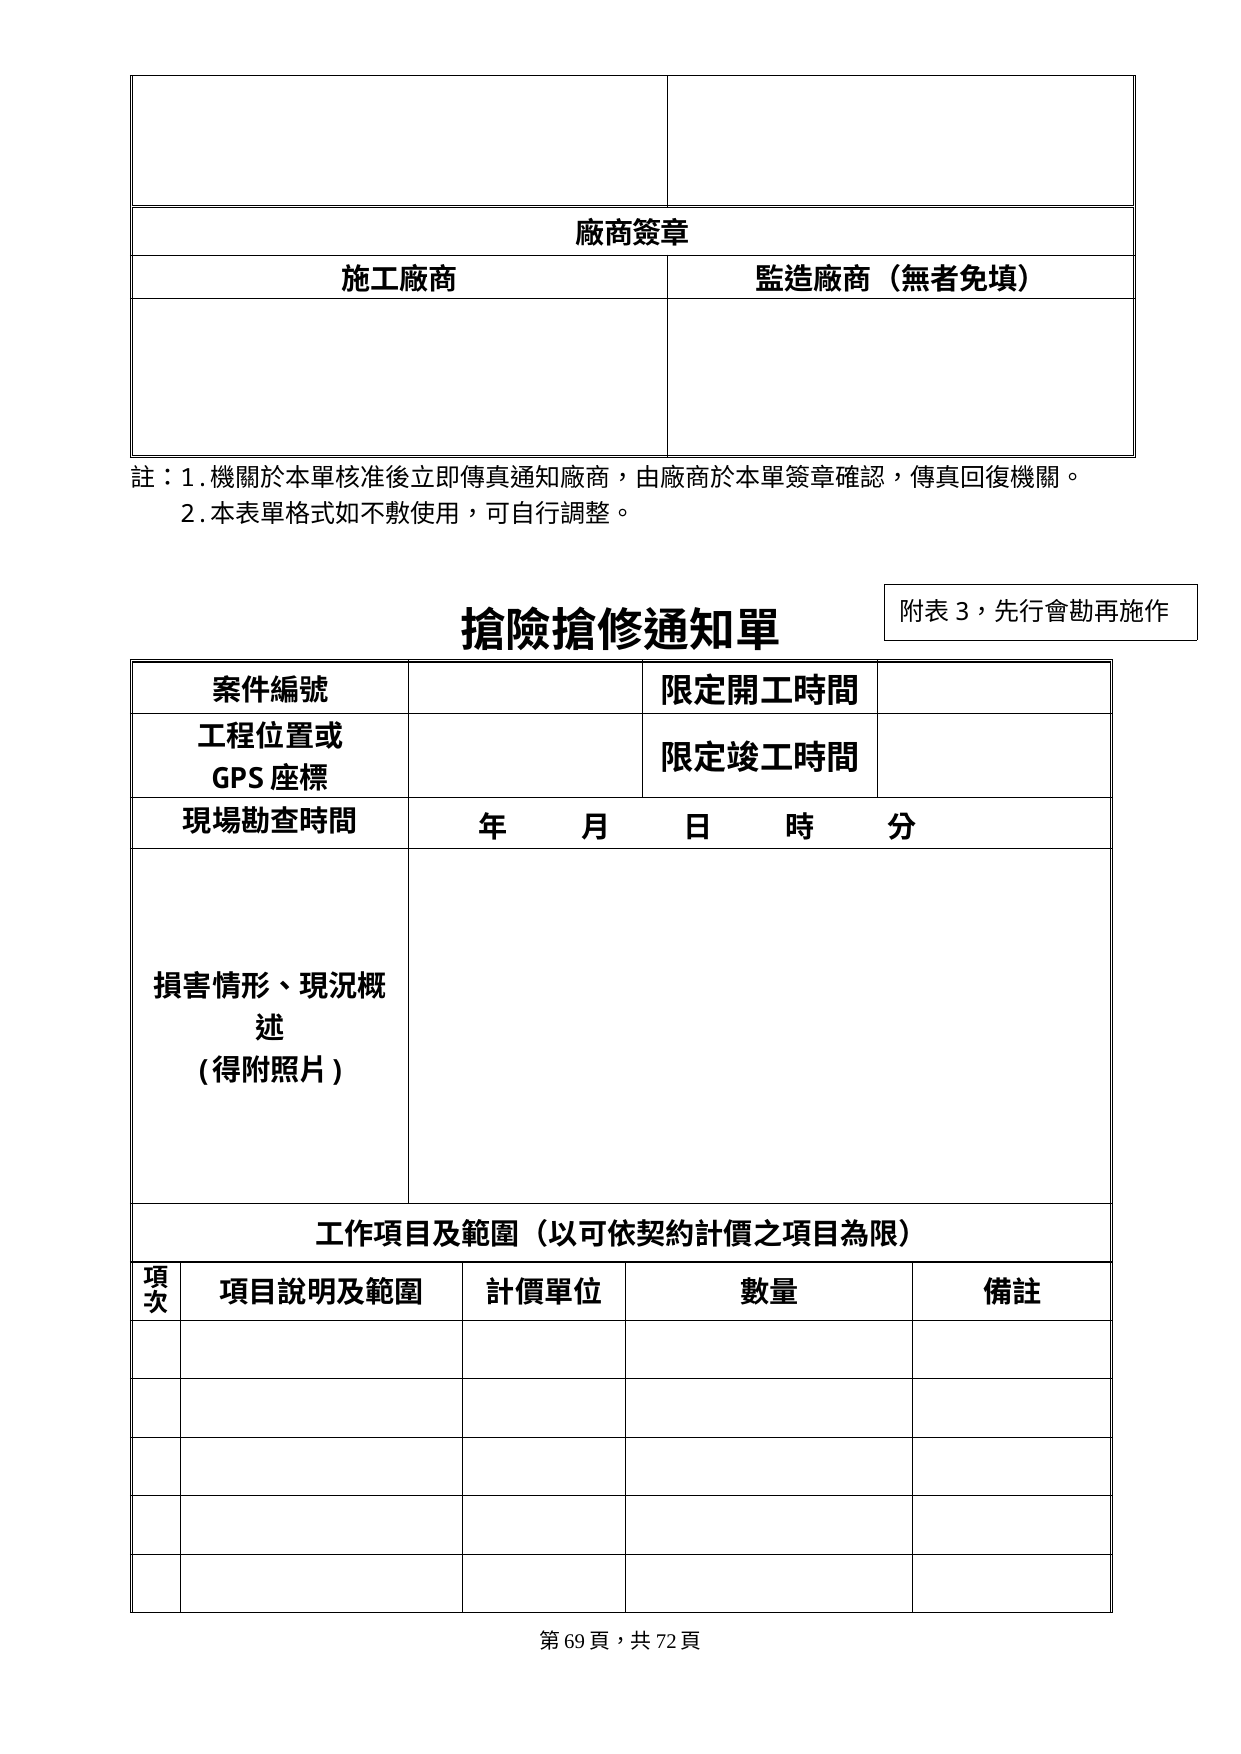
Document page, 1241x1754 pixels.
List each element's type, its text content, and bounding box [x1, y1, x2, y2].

table_cell [181, 1438, 462, 1495]
table_cell [181, 1321, 462, 1378]
table_header [409, 663, 642, 712]
table_cell [133, 1555, 180, 1612]
text 註：1.機關於本單核准後立即傳真通知廠商，由廠商於本單簽章確認，傳真回復機關。 [130, 458, 1110, 494]
table_cell 現場勘查時間 [133, 798, 408, 848]
table_cell [626, 1438, 912, 1495]
table_cell [913, 1496, 1110, 1554]
table_cell [626, 1321, 912, 1378]
table_cell 工作項目及範圍（以可依契約計價之項目為限） [133, 1204, 1110, 1261]
table_cell [626, 1496, 912, 1554]
table_cell 年 月 日 時 分 [409, 798, 1110, 848]
table_cell 廠商簽章 [133, 208, 1133, 254]
table_cell [409, 849, 1110, 1203]
table_header [878, 663, 1110, 712]
table_cell 數量 [626, 1263, 912, 1320]
table_cell [668, 76, 1133, 204]
table_cell 備註 [913, 1263, 1110, 1320]
table_cell [133, 76, 667, 204]
table_cell 計價單位 [463, 1263, 625, 1320]
table_cell 限定竣工時間 [643, 714, 877, 797]
table_cell [463, 1438, 625, 1495]
table_cell [913, 1438, 1110, 1495]
table_cell [133, 1496, 180, 1554]
table_cell 項目說明及範圍 [181, 1263, 462, 1320]
table_header 限定開工時間 [643, 663, 877, 712]
table_cell [878, 714, 1110, 797]
table_cell [913, 1321, 1110, 1378]
text 附表3，先行會勘再施作者 [899, 592, 1182, 633]
table_cell 監造廠商（無者免填） [668, 256, 1133, 298]
table_cell [133, 1379, 180, 1437]
table_cell [409, 714, 642, 797]
table_cell [181, 1379, 462, 1437]
table_cell 損害情形、現況概述 (得附照片) [133, 849, 408, 1203]
table_cell [463, 1496, 625, 1554]
table_cell 施工廠商 [133, 256, 667, 298]
table_cell [913, 1555, 1110, 1612]
table_cell [463, 1379, 625, 1437]
table_cell [626, 1379, 912, 1437]
table_cell [133, 1321, 180, 1378]
text 2.本表單格式如不敷使用，可自行調整。 [180, 494, 1110, 530]
table_cell 工程位置或 GPS座標 [133, 714, 408, 797]
table_cell [463, 1321, 625, 1378]
table_cell [181, 1496, 462, 1554]
table_cell [626, 1555, 912, 1612]
table_header 案件編號 [133, 663, 408, 712]
table_cell 項次 [133, 1263, 180, 1320]
table_cell [133, 299, 667, 454]
table_cell [133, 1438, 180, 1495]
table_cell [181, 1555, 462, 1612]
text 搶險搶修通知單 [130, 593, 1110, 659]
table_cell [463, 1555, 625, 1612]
table_cell [668, 299, 1133, 454]
table_cell [913, 1379, 1110, 1437]
